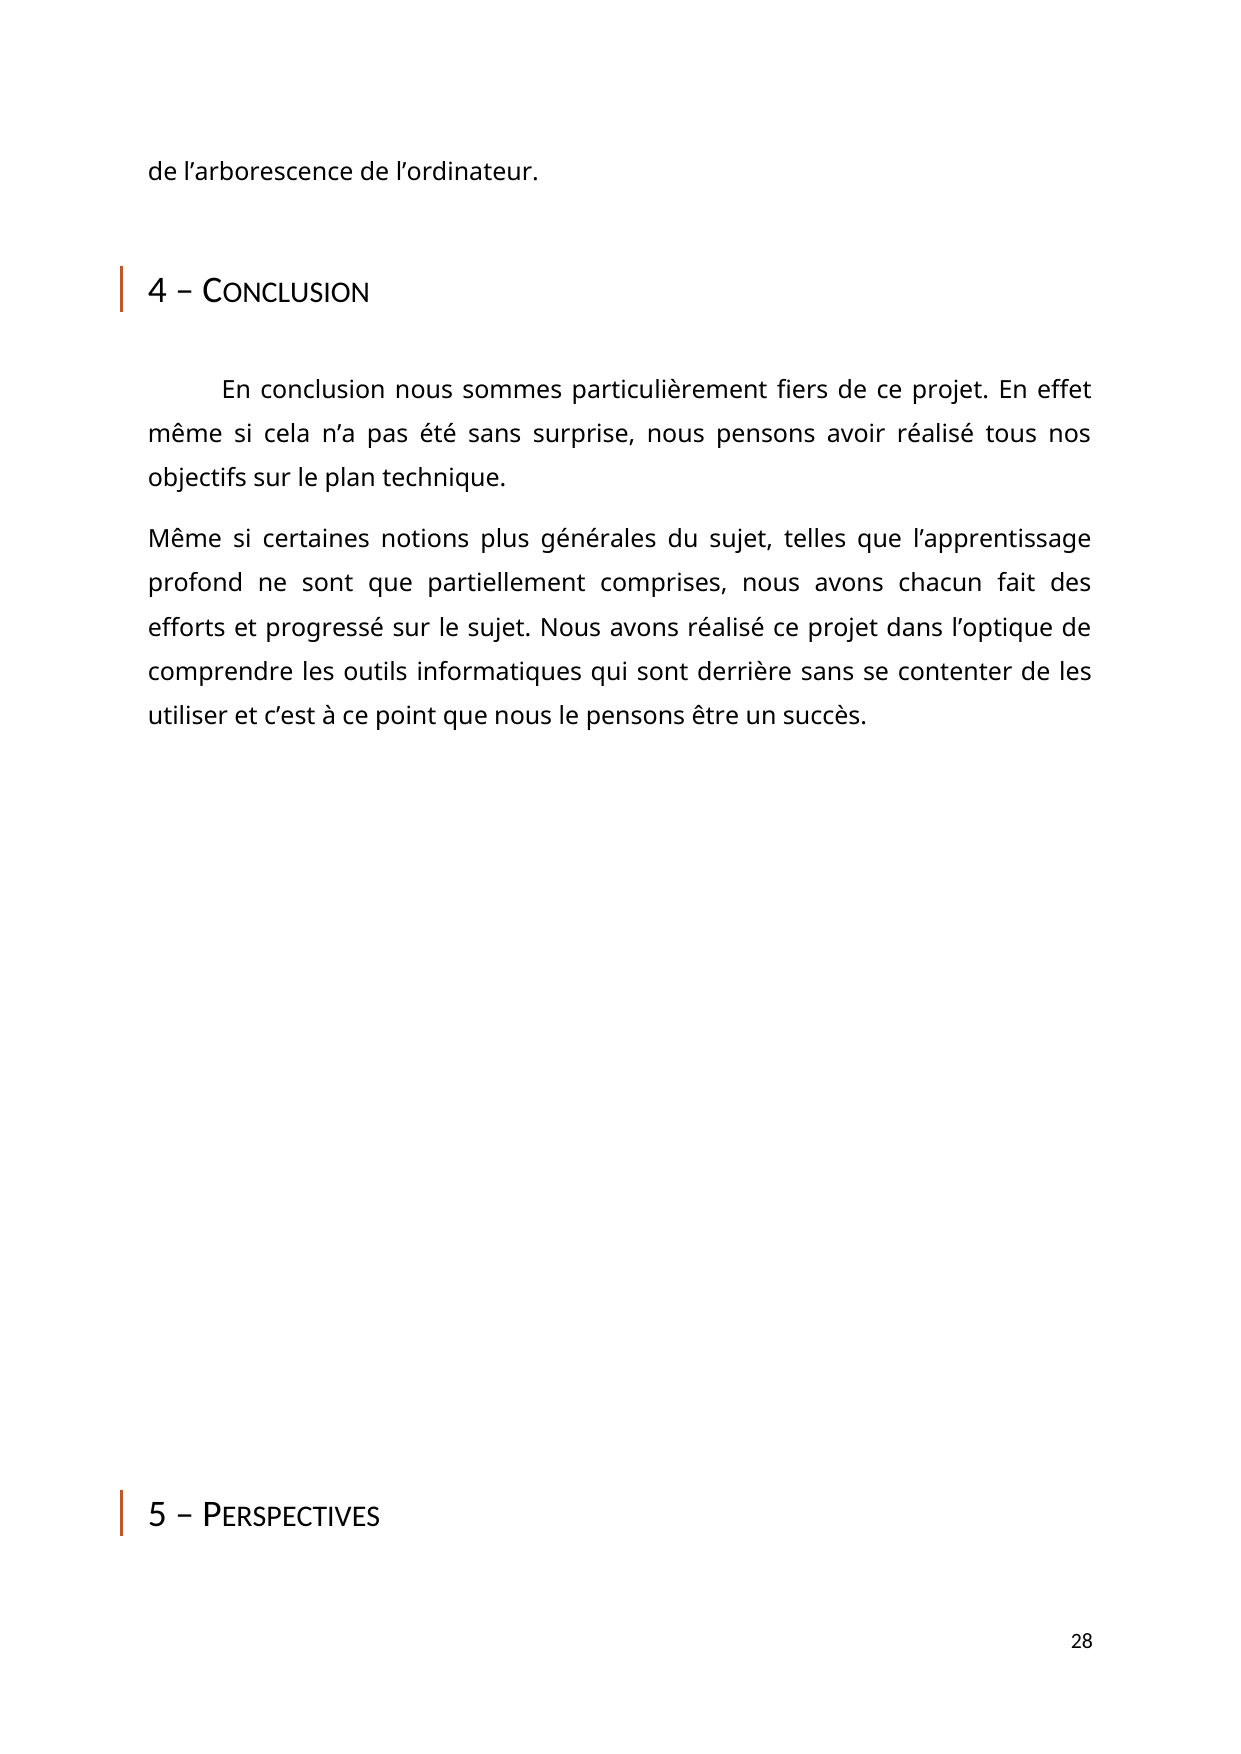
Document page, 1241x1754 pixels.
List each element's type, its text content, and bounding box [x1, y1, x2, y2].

text En conclusion nous sommes particulièrement fiers de ce projet. En effet même si cela n’a pas été sans surprise, nous pensons avoir réalisé tous nos objectifs sur le plan technique. [148, 371, 1093, 494]
text de l’arborescence de l’ordinateur. [148, 154, 1093, 188]
subtitle 5 – Perspectives [123, 1490, 1093, 1536]
text Même si certaines notions plus générales du sujet, telles que l’apprentissage profond ne sont que partiellement comprises, nous avons chacun fait des efforts et progressé sur le sujet. Nous avons réalisé ce projet dans l’optique de comprendre les outils informatiques qui sont derrière sans se contenter de les utiliser et c’est à ce point que nous le pensons être un succès. [148, 521, 1093, 732]
subtitle 4 – Conclusion [123, 266, 1093, 312]
